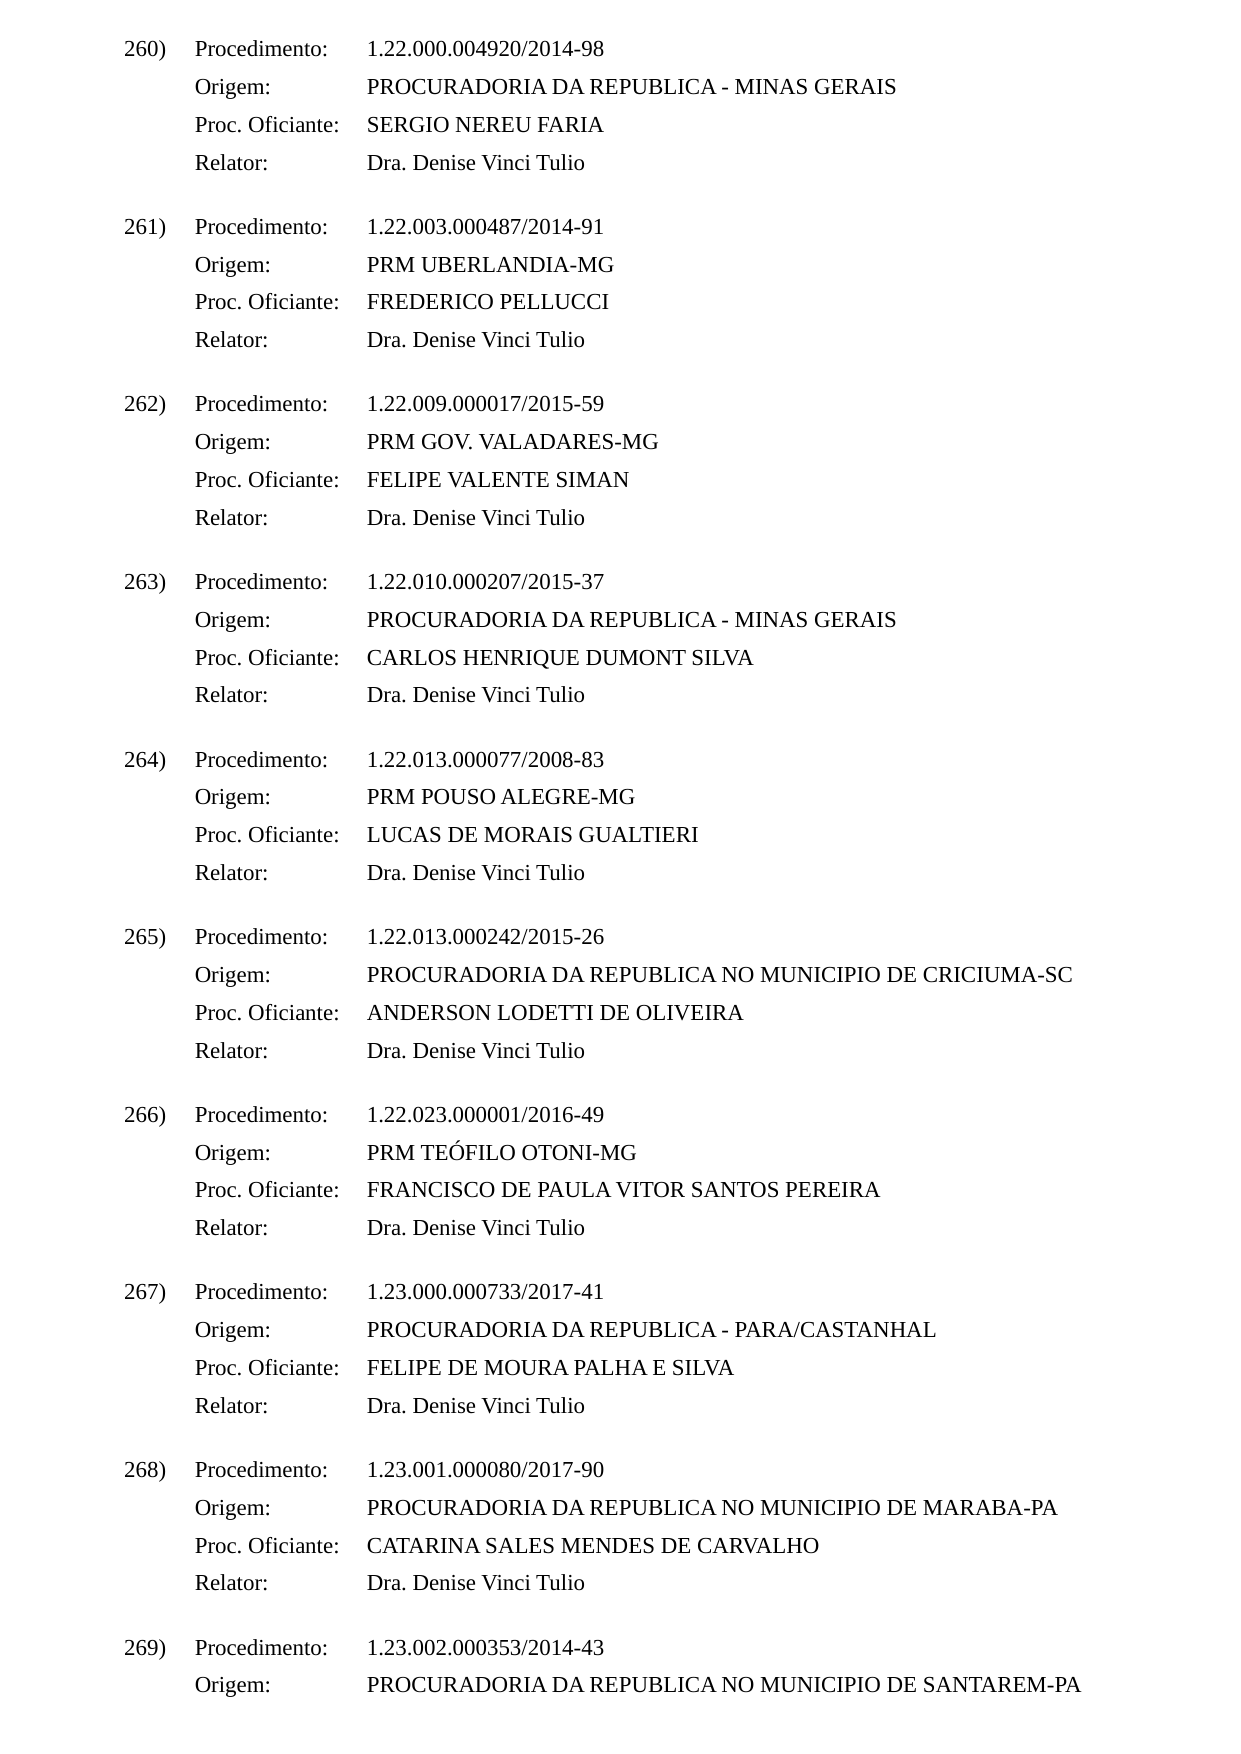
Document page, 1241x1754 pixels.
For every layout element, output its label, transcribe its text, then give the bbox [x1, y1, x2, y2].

table_cell Proc. Oficiante: [189, 638, 361, 676]
table_header 269) [118, 1628, 189, 1666]
table_header 263) [118, 562, 189, 600]
table_cell PRM TEÓFILO OTONI-MG [361, 1133, 1122, 1171]
table_cell Relator: [189, 1564, 361, 1602]
table_cell Proc. Oficiante: [189, 993, 361, 1031]
table_cell [118, 638, 189, 676]
table_cell Origem: [189, 955, 361, 993]
table_cell [118, 1133, 189, 1171]
table_cell Origem: [189, 67, 361, 105]
table_cell [118, 1348, 189, 1386]
table_cell [118, 1031, 189, 1069]
table_cell [118, 460, 189, 498]
table_cell [118, 816, 189, 853]
table_cell [118, 1311, 189, 1348]
table_cell [118, 1488, 189, 1526]
table_header Procedimento: [189, 740, 361, 778]
table_cell Dra. Denise Vinci Tulio [361, 1031, 1122, 1069]
table_header Procedimento: [189, 1628, 361, 1666]
table_header Procedimento: [189, 918, 361, 955]
table_cell [118, 283, 189, 321]
table_cell Origem: [189, 600, 361, 638]
table_cell Proc. Oficiante: [189, 1348, 361, 1386]
table_header 268) [118, 1450, 189, 1488]
table_cell [118, 1386, 189, 1424]
table_cell Dra. Denise Vinci Tulio [361, 321, 1122, 358]
table_cell [118, 1171, 189, 1208]
table_cell FELIPE DE MOURA PALHA E SILVA [361, 1348, 1122, 1386]
table_cell FREDERICO PELLUCCI [361, 283, 1122, 321]
table_header 1.23.001.000080/2017-90 [361, 1450, 1122, 1488]
table_header Procedimento: [189, 562, 361, 600]
table_cell [118, 143, 189, 181]
table_header 1.22.003.000487/2014-91 [361, 207, 1122, 245]
table_header 1.22.009.000017/2015-59 [361, 385, 1122, 422]
table_cell PRM POUSO ALEGRE-MG [361, 778, 1122, 816]
table_header Procedimento: [189, 1273, 361, 1311]
table_cell Proc. Oficiante: [189, 1526, 361, 1564]
table_cell Proc. Oficiante: [189, 460, 361, 498]
table_cell Dra. Denise Vinci Tulio [361, 1386, 1122, 1424]
table_header 1.22.000.004920/2014-98 [361, 30, 1122, 67]
table_cell [118, 1564, 189, 1602]
table_cell Dra. Denise Vinci Tulio [361, 853, 1122, 891]
table_header 261) [118, 207, 189, 245]
table_cell Relator: [189, 321, 361, 358]
table_cell [118, 1526, 189, 1564]
table_header 1.22.013.000242/2015-26 [361, 918, 1122, 955]
table_cell Origem: [189, 1488, 361, 1526]
table_cell CATARINA SALES MENDES DE CARVALHO [361, 1526, 1122, 1564]
table_cell [118, 423, 189, 460]
table_cell PROCURADORIA DA REPUBLICA NO MUNICIPIO DE CRICIUMA-SC [361, 955, 1122, 993]
table_cell [118, 321, 189, 358]
table_header 264) [118, 740, 189, 778]
table_cell PROCURADORIA DA REPUBLICA - MINAS GERAIS [361, 600, 1122, 638]
table_header Procedimento: [189, 1450, 361, 1488]
table_header 1.22.013.000077/2008-83 [361, 740, 1122, 778]
table_cell Origem: [189, 1666, 361, 1703]
table_cell Relator: [189, 143, 361, 181]
table_cell Relator: [189, 1386, 361, 1424]
table_cell [118, 105, 189, 143]
table_header Procedimento: [189, 385, 361, 422]
table_cell PRM UBERLANDIA-MG [361, 245, 1122, 283]
table_cell [118, 955, 189, 993]
table_cell PROCURADORIA DA REPUBLICA NO MUNICIPIO DE MARABA-PA [361, 1488, 1122, 1526]
table_cell Relator: [189, 498, 361, 536]
table_header 1.22.010.000207/2015-37 [361, 562, 1122, 600]
table_header 265) [118, 918, 189, 955]
table_header 267) [118, 1273, 189, 1311]
table_header 1.23.002.000353/2014-43 [361, 1628, 1122, 1666]
table_cell Origem: [189, 1133, 361, 1171]
table_cell [118, 498, 189, 536]
table_cell Dra. Denise Vinci Tulio [361, 676, 1122, 713]
table_header 262) [118, 385, 189, 422]
table_header 1.23.000.000733/2017-41 [361, 1273, 1122, 1311]
table_cell Origem: [189, 778, 361, 816]
table_cell PRM GOV. VALADARES-MG [361, 423, 1122, 460]
table_header 1.22.023.000001/2016-49 [361, 1095, 1122, 1133]
table_cell Dra. Denise Vinci Tulio [361, 1564, 1122, 1602]
table_cell [118, 853, 189, 891]
table_cell [118, 600, 189, 638]
table_cell [118, 1666, 189, 1703]
table_cell FRANCISCO DE PAULA VITOR SANTOS PEREIRA [361, 1171, 1122, 1208]
table_cell [118, 67, 189, 105]
table_cell Proc. Oficiante: [189, 105, 361, 143]
table_cell Dra. Denise Vinci Tulio [361, 498, 1122, 536]
table_header Procedimento: [189, 207, 361, 245]
table_cell Dra. Denise Vinci Tulio [361, 143, 1122, 181]
table_cell [118, 676, 189, 713]
table_header Procedimento: [189, 1095, 361, 1133]
table_cell Relator: [189, 676, 361, 713]
table_cell Dra. Denise Vinci Tulio [361, 1209, 1122, 1246]
table_cell Origem: [189, 245, 361, 283]
table_cell Origem: [189, 423, 361, 460]
table_cell PROCURADORIA DA REPUBLICA - MINAS GERAIS [361, 67, 1122, 105]
table_cell Relator: [189, 1031, 361, 1069]
table_cell FELIPE VALENTE SIMAN [361, 460, 1122, 498]
table_cell CARLOS HENRIQUE DUMONT SILVA [361, 638, 1122, 676]
table_cell Origem: [189, 1311, 361, 1348]
table_cell PROCURADORIA DA REPUBLICA - PARA/CASTANHAL [361, 1311, 1122, 1348]
table_cell SERGIO NEREU FARIA [361, 105, 1122, 143]
table_cell [118, 778, 189, 816]
table_cell Proc. Oficiante: [189, 1171, 361, 1208]
table_cell Relator: [189, 853, 361, 891]
table_cell Relator: [189, 1209, 361, 1246]
table_cell [118, 993, 189, 1031]
table_cell LUCAS DE MORAIS GUALTIERI [361, 816, 1122, 853]
table_header Procedimento: [189, 30, 361, 67]
table_cell ANDERSON LODETTI DE OLIVEIRA [361, 993, 1122, 1031]
table_cell PROCURADORIA DA REPUBLICA NO MUNICIPIO DE SANTAREM-PA [361, 1666, 1122, 1703]
table_cell Proc. Oficiante: [189, 283, 361, 321]
table_cell [118, 245, 189, 283]
table_header 266) [118, 1095, 189, 1133]
table_cell Proc. Oficiante: [189, 816, 361, 853]
table_cell [118, 1209, 189, 1246]
table_header 260) [118, 30, 189, 67]
